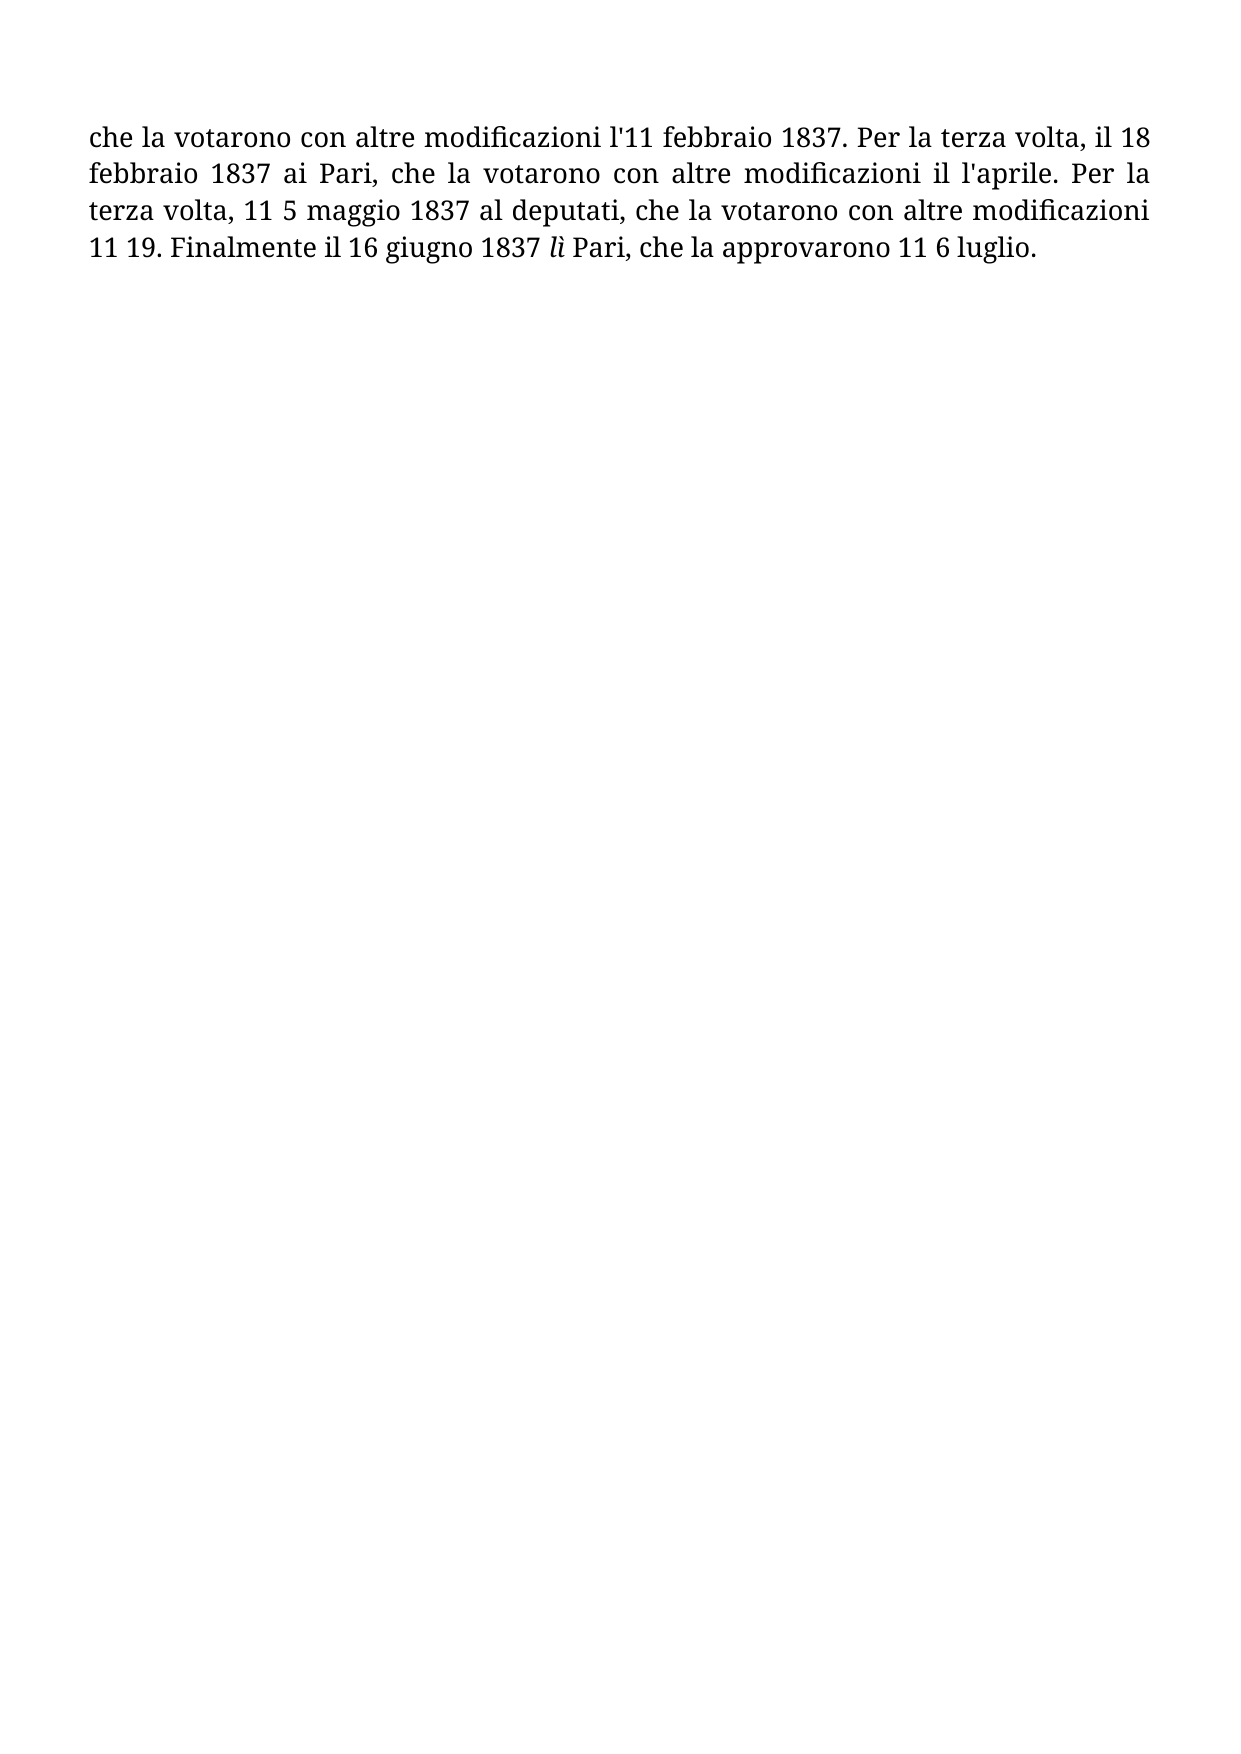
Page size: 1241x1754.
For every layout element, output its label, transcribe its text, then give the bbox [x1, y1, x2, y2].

text che la votarono con altre modificazioni l'11 febbraio 1837. Per la terza volta, il 18 febbraio 1837 ai Pari, che la votarono con altre modificazioni il l'aprile. Per la terza volta, 11 5 maggio 1837 al deputati, che la votarono con altre modificazioni 11 19. Finalmente il 16 giugno 1837 lì Pari, che la approvarono 11 6 luglio. [88, 118, 1152, 266]
